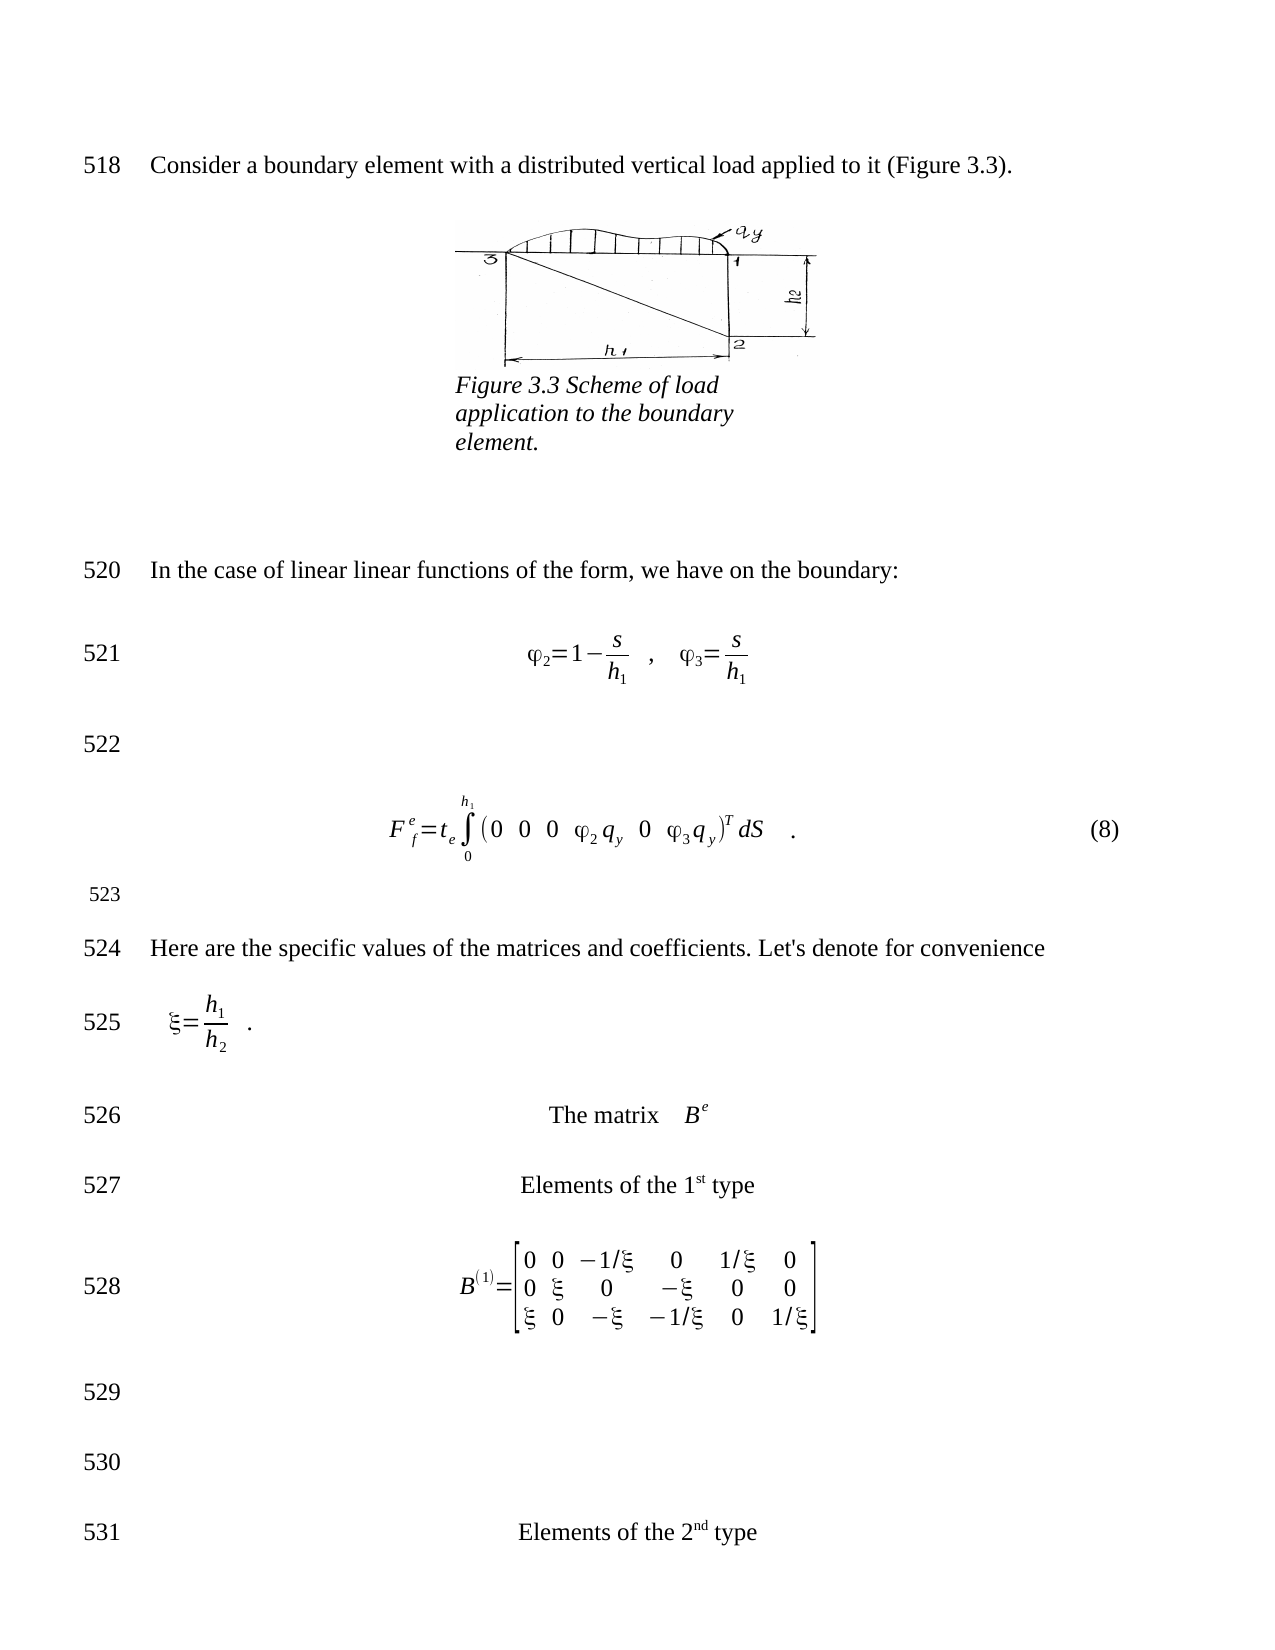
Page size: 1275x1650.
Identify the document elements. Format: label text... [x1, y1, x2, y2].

text Elements of the 1st type [150, 1170, 1125, 1199]
text Consider a boundary element with a distributed vertical load applied to it (Figure 3.3). [150, 150, 1125, 179]
text Elements of the 2nd type [150, 1517, 1125, 1545]
text , [150, 625, 1125, 688]
text Here are the specific values of the matrices and coefficients. Let's denote for convenience. [150, 933, 1125, 1057]
text In the case of linear linear functions of the form, we have on the boundary: [150, 555, 1125, 583]
text The matrix [150, 1098, 1125, 1129]
table_header (8) [1017, 786, 1125, 883]
picture [455, 220, 820, 370]
table_header . [150, 786, 1017, 883]
text Figure 3.3 Scheme of load application to the boundary element. [455, 370, 820, 456]
